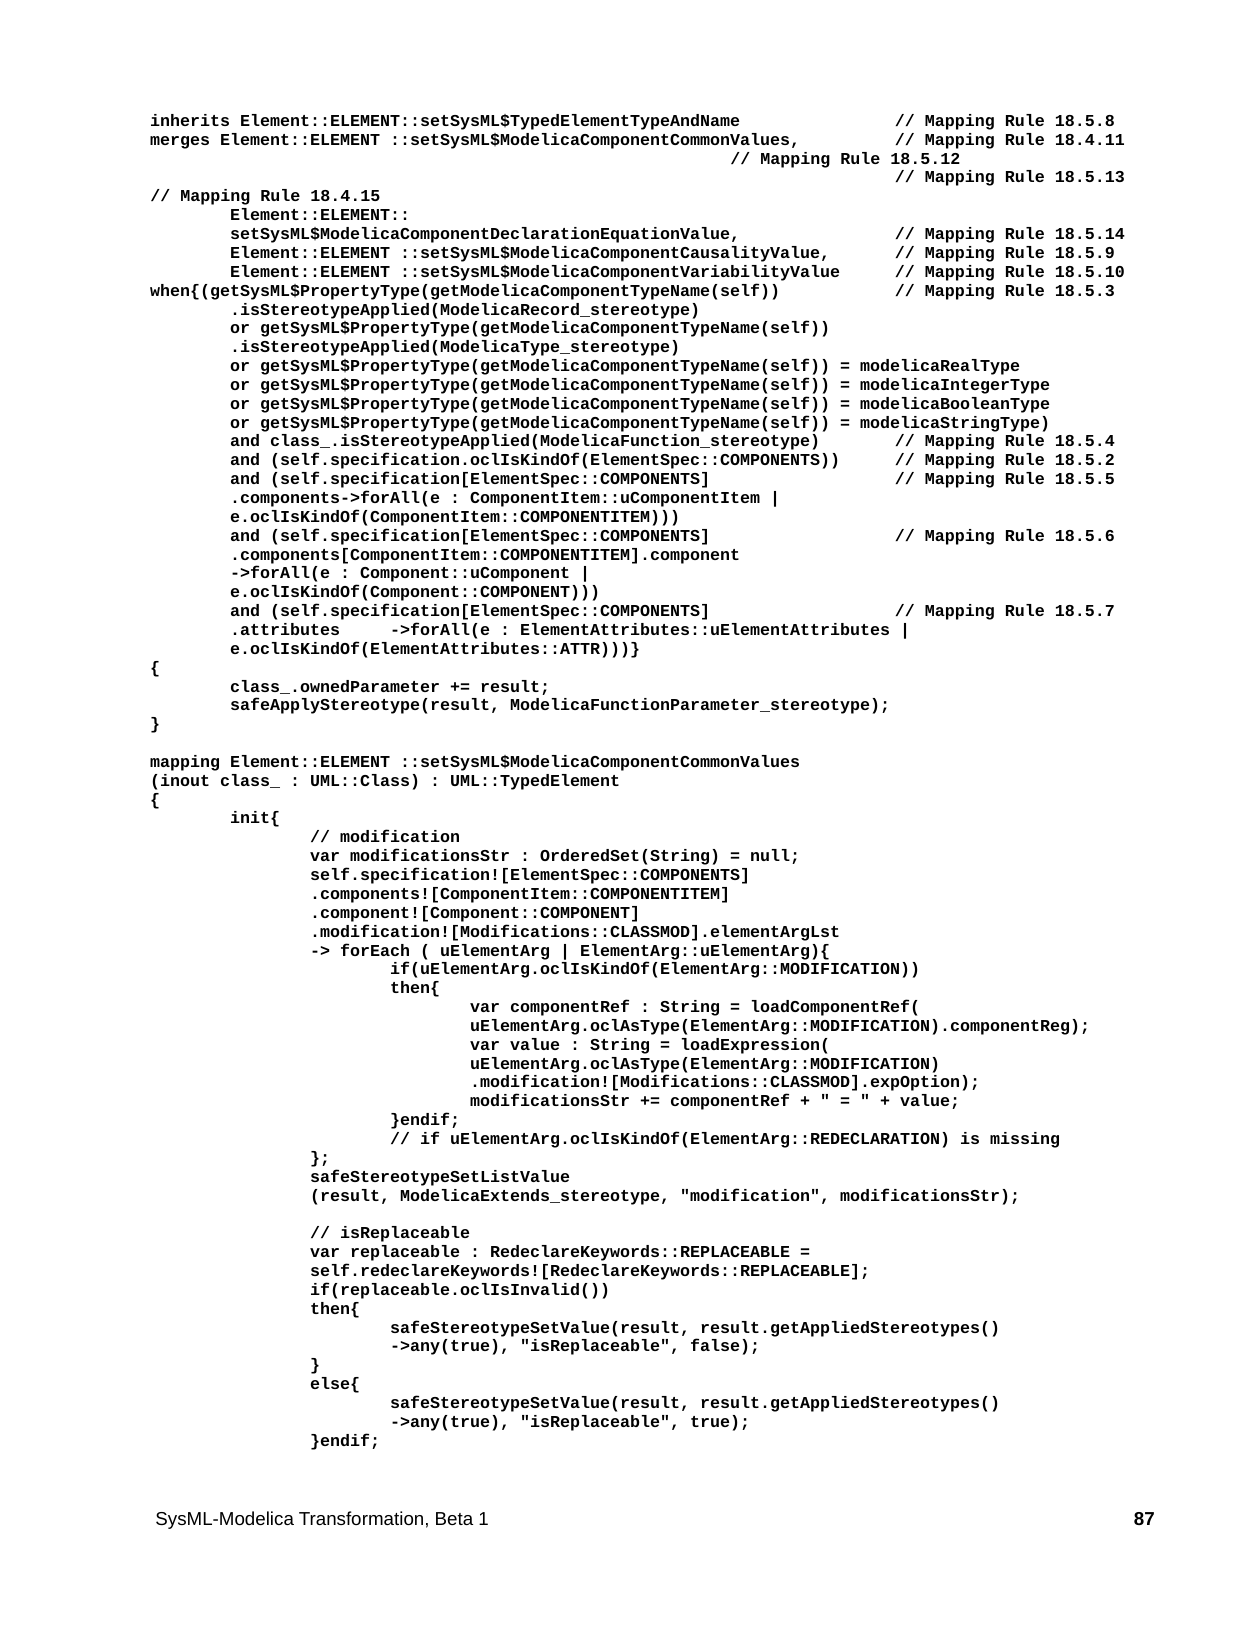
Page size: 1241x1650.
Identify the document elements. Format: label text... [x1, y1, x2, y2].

text // modification [150, 829, 1166, 848]
text else{ [150, 1376, 1166, 1394]
text modificationsStr += componentRef + " = " + value; [150, 1093, 1166, 1112]
text ->any(true), "isReplaceable", false); [150, 1338, 1166, 1357]
text // Mapping Rule 18.5.12 [150, 150, 1166, 169]
text (inout class_ : UML::Class) : UML::TypedElement [150, 772, 1166, 791]
text .isStereotypeApplied(ModelicaRecord_stereotype) [150, 301, 1166, 320]
text e.oclIsKindOf(Component::COMPONENT))) [150, 584, 1166, 603]
text when{(getSysML$PropertyType(getModelicaComponentTypeName(self)) // Mapping Rule 18.5.3 [150, 282, 1166, 301]
text { [150, 659, 1166, 678]
text setSysML$ModelicaComponentDeclarationEquationValue, // Mapping Rule 18.5.14 [150, 226, 1166, 244]
text and (self.specification[ElementSpec::COMPONENTS] // Mapping Rule 18.5.7 [150, 603, 1166, 622]
text if(uElementArg.oclIsKindOf(ElementArg::MODIFICATION)) [150, 961, 1166, 980]
text e.oclIsKindOf(ComponentItem::COMPONENTITEM))) [150, 508, 1166, 527]
text init{ [150, 810, 1166, 829]
text // if uElementArg.oclIsKindOf(ElementArg::REDECLARATION) is missing [150, 1131, 1166, 1149]
text then{ [150, 980, 1166, 999]
text or getSysML$PropertyType(getModelicaComponentTypeName(self)) [150, 320, 1166, 339]
text safeStereotypeSetListValue [150, 1168, 1166, 1187]
text .components![ComponentItem::COMPONENTITEM] [150, 886, 1166, 904]
text if(replaceable.oclIsInvalid()) [150, 1281, 1166, 1300]
text -> forEach ( uElementArg | ElementArg::uElementArg){ [150, 942, 1166, 961]
text ->forAll(e : Component::uComponent | [150, 565, 1166, 584]
text safeApplyStereotype(result, ModelicaFunctionParameter_stereotype); [150, 697, 1166, 716]
text (result, ModelicaExtends_stereotype, "modification", modificationsStr); [150, 1187, 1166, 1206]
text or getSysML$PropertyType(getModelicaComponentTypeName(self)) = modelicaRealType [150, 358, 1166, 376]
text .modification![Modifications::CLASSMOD].expOption); [150, 1074, 1166, 1093]
text self.specification![ElementSpec::COMPONENTS] [150, 867, 1166, 886]
text // Mapping Rule 18.5.13 [150, 169, 1166, 188]
text var value : String = loadExpression( [150, 1036, 1166, 1055]
text .isStereotypeApplied(ModelicaType_stereotype) [150, 339, 1166, 358]
text safeStereotypeSetValue(result, result.getAppliedStereotypes() [150, 1319, 1166, 1338]
text .components->forAll(e : ComponentItem::uComponentItem | [150, 489, 1166, 508]
text Element::ELEMENT:: [150, 207, 1166, 226]
text e.oclIsKindOf(ElementAttributes::ATTR)))} [150, 640, 1166, 659]
text var componentRef : String = loadComponentRef( [150, 999, 1166, 1017]
text }endif; [150, 1432, 1166, 1451]
text .components[ComponentItem::COMPONENTITEM].component [150, 546, 1166, 565]
text .component![Component::COMPONENT] [150, 904, 1166, 923]
text and (self.specification[ElementSpec::COMPONENTS] // Mapping Rule 18.5.5 [150, 471, 1166, 489]
text ->any(true), "isReplaceable", true); [150, 1413, 1166, 1432]
text class_.ownedParameter += result; [150, 678, 1166, 697]
text Element::ELEMENT ::setSysML$ModelicaComponentCausalityValue, // Mapping Rule 18.5.9 [150, 244, 1166, 263]
text then{ [150, 1300, 1166, 1319]
text { [150, 791, 1166, 810]
text and (self.specification[ElementSpec::COMPONENTS] // Mapping Rule 18.5.6 [150, 527, 1166, 546]
text }; [150, 1149, 1166, 1168]
text inherits Element::ELEMENT::setSysML$TypedElementTypeAndName // Mapping Rule 18.5.8 [150, 112, 1166, 131]
text and (self.specification.oclIsKindOf(ElementSpec::COMPONENTS)) // Mapping Rule 18.5.2 [150, 452, 1166, 471]
text .attributes ->forAll(e : ElementAttributes::uElementAttributes | [150, 622, 1166, 640]
text uElementArg.oclAsType(ElementArg::MODIFICATION).componentReg); [150, 1017, 1166, 1036]
text // Mapping Rule 18.4.15 [150, 188, 1166, 207]
text mapping Element::ELEMENT ::setSysML$ModelicaComponentCommonValues [150, 753, 1166, 772]
text var replaceable : RedeclareKeywords::REPLACEABLE = [150, 1244, 1166, 1263]
text var modificationsStr : OrderedSet(String) = null; [150, 848, 1166, 867]
text self.redeclareKeywords![RedeclareKeywords::REPLACEABLE]; [150, 1263, 1166, 1281]
text or getSysML$PropertyType(getModelicaComponentTypeName(self)) = modelicaIntegerType [150, 376, 1166, 395]
text } [150, 1357, 1166, 1376]
text uElementArg.oclAsType(ElementArg::MODIFICATION) [150, 1055, 1166, 1074]
text merges Element::ELEMENT ::setSysML$ModelicaComponentCommonValues, // Mapping Rule 18.4.11 [150, 131, 1166, 150]
text // isReplaceable [150, 1225, 1166, 1244]
text .modification![Modifications::CLASSMOD].elementArgLst [150, 923, 1166, 942]
text Element::ELEMENT ::setSysML$ModelicaComponentVariabilityValue // Mapping Rule 18.5.10 [150, 263, 1166, 282]
text } [150, 716, 1166, 735]
text or getSysML$PropertyType(getModelicaComponentTypeName(self)) = modelicaBooleanType [150, 395, 1166, 414]
text or getSysML$PropertyType(getModelicaComponentTypeName(self)) = modelicaStringType) [150, 414, 1166, 433]
text and class_.isStereotypeApplied(ModelicaFunction_stereotype) // Mapping Rule 18.5.4 [150, 433, 1166, 452]
text safeStereotypeSetValue(result, result.getAppliedStereotypes() [150, 1394, 1166, 1413]
text }endif; [150, 1112, 1166, 1131]
